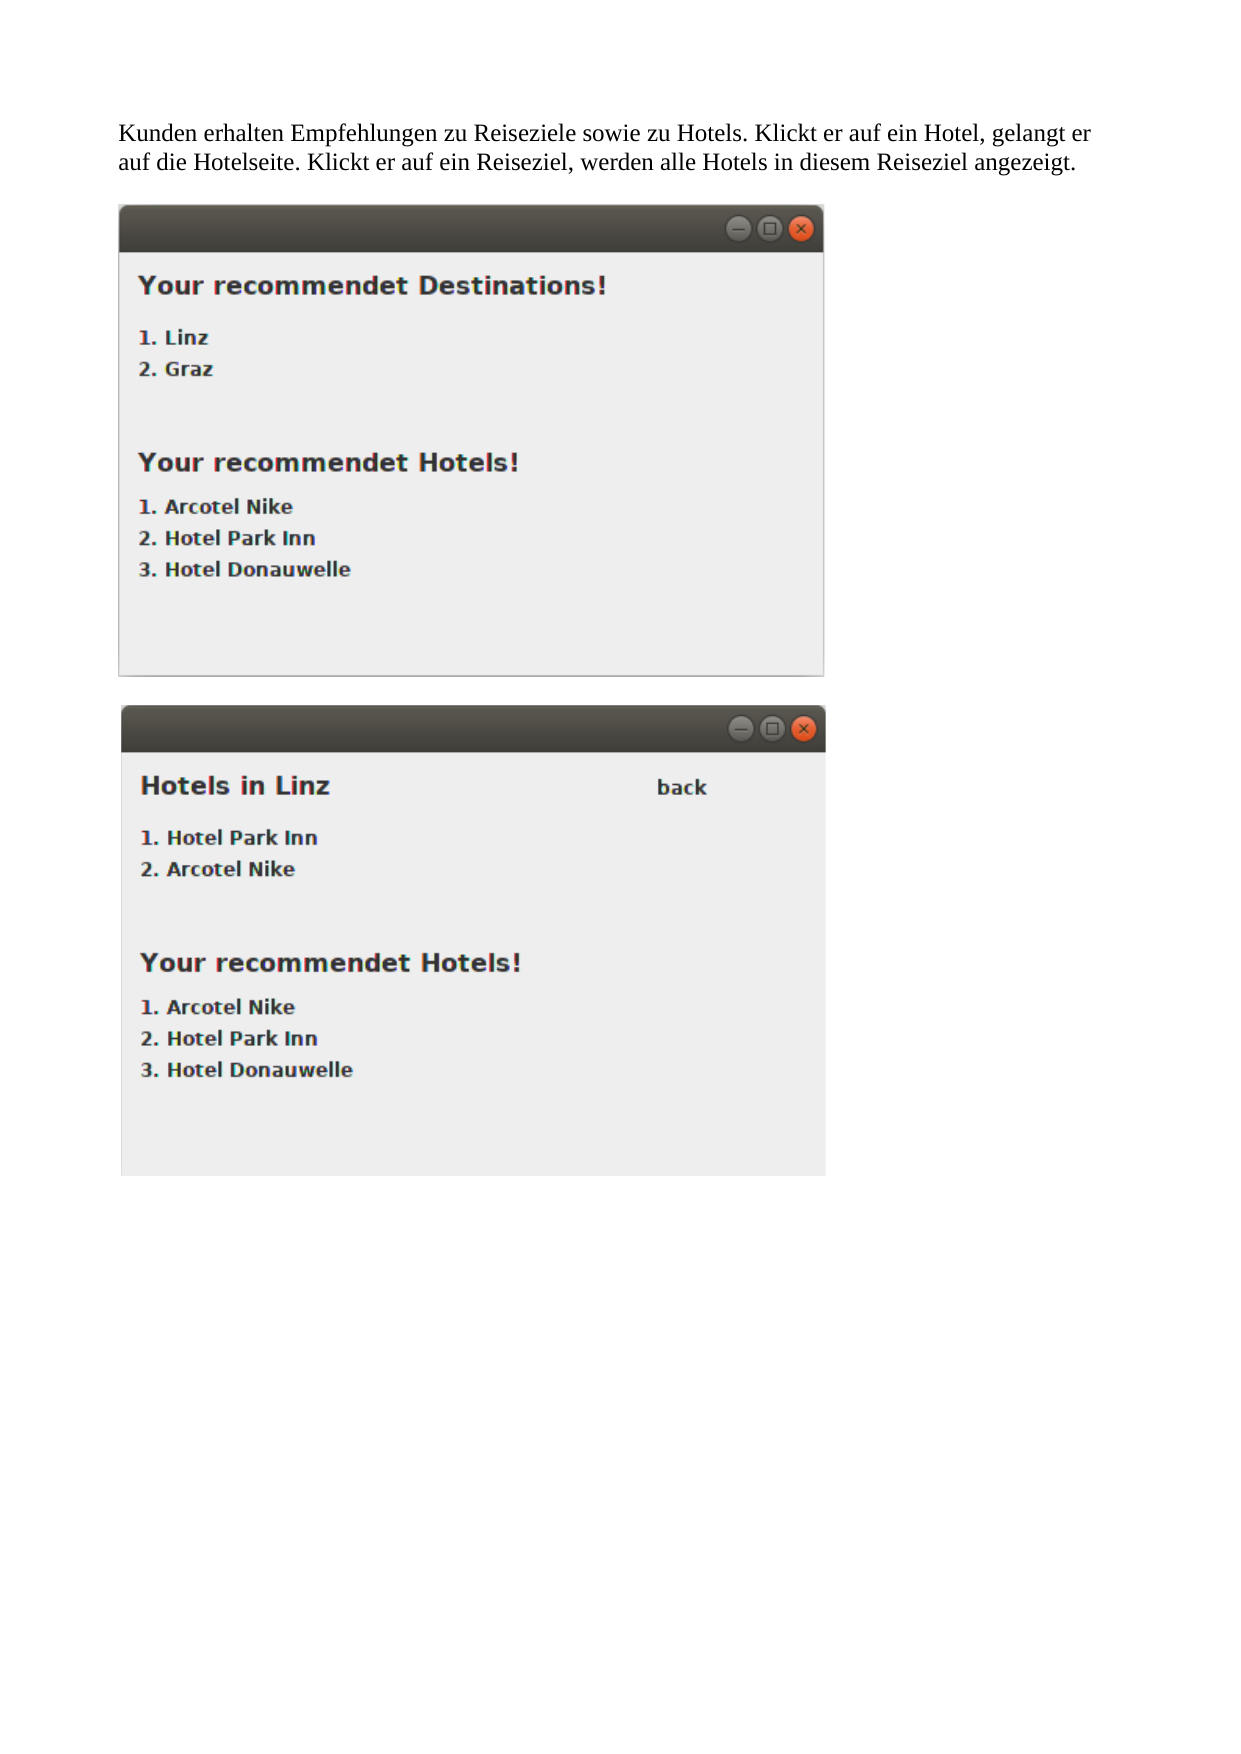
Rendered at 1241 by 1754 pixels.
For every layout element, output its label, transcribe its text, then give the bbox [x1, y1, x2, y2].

text Kunden erhalten Empfehlungen zu Reiseziele sowie zu Hotels. Klickt er auf ein Hotel, gelangt er auf die Hotelseite. Klickt er auf ein Reiseziel, werden alle Hotels in diesem Reiseziel angezeigt. [118, 118, 1122, 176]
picture [121, 705, 826, 1176]
picture [118, 204, 825, 677]
